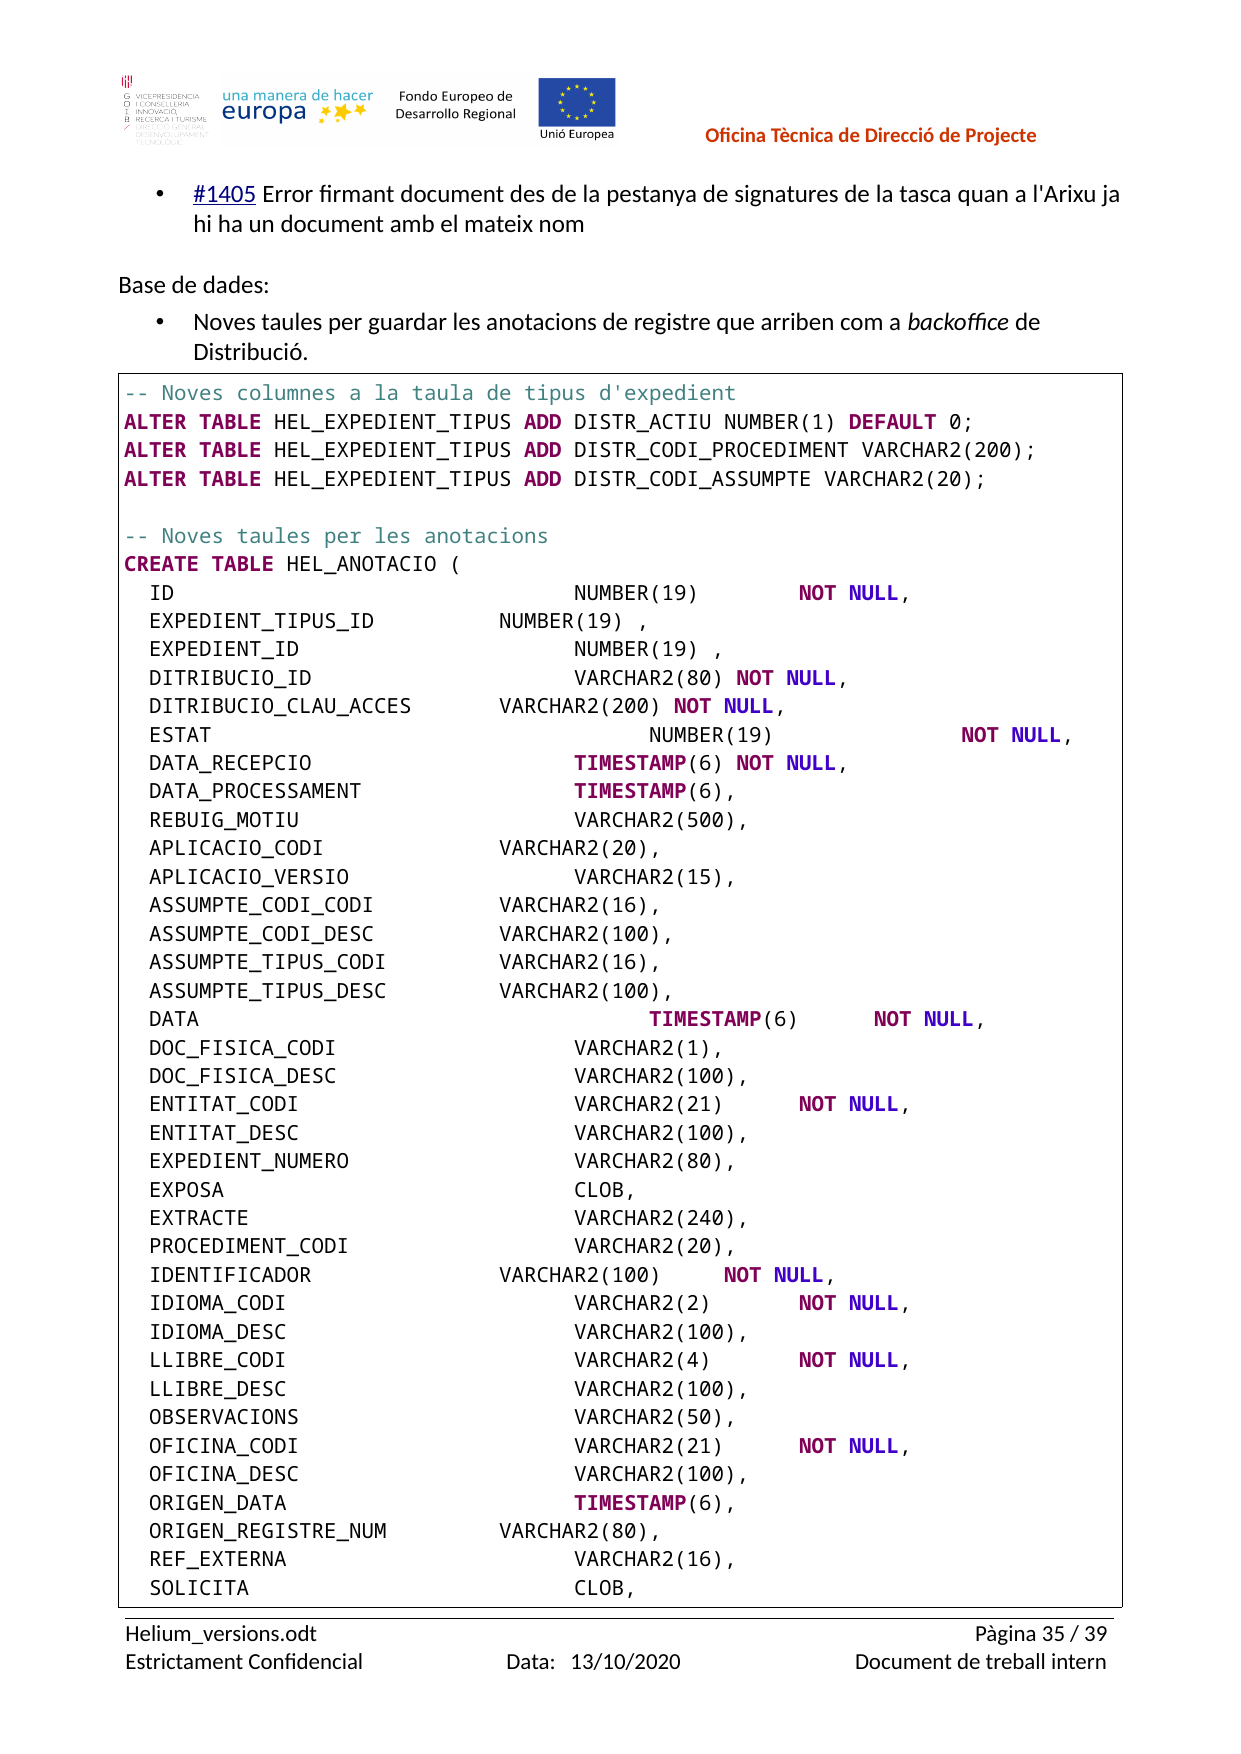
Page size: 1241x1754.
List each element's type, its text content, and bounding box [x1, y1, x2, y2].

text Base de dades: [118, 269, 1122, 300]
list #1405 Error firmant document des de la pestanya de signatures de la tasca quan a l'Arixu ja hi ha un document amb el mateix nom [156, 178, 1122, 239]
picture [118, 73, 213, 147]
picture [219, 73, 621, 147]
table_header -- Noves columnes a la taula de tipus d'expedient ALTER TABLE HEL_EXPEDIENT_TIPUS ADD DISTR_ACTIU NUMBER(1) DEFAULT 0; ALTER TABLE HEL_EXPEDIENT_TIPUS ADD DISTR_CODI_PROCEDIMENT VARCHAR2(200); ALTER TABLE HEL_EXPEDIENT_TIPUS ADD DISTR_CODI_ASSUMPTE VARCHAR2(20); -- Noves taules per les anotacions CREATE TABLE HEL_ANOTACIO ( ID NUMBER(19) NOT NULL, EXPEDIENT_TIPUS_ID NUMBER(19) , EXPEDIENT_ID NUMBER(19) , DITRIBUCIO_ID VARCHAR2(80) NOT NULL, DITRIBUCIO_CLAU_ACCES VARCHAR2(200) NOT NULL, ESTAT NUMBER(19) NOT NULL, DATA_RECEPCIO TIMESTAMP(6) NOT NULL, DATA_PROCESSAMENT TIMESTAMP(6), REBUIG_MOTIU VARCHAR2(500), APLICACIO_CODI VARCHAR2(20), APLICACIO_VERSIO VARCHAR2(15), ASSUMPTE_CODI_CODI VARCHAR2(16), ASSUMPTE_CODI_DESC VARCHAR2(100), ASSUMPTE_TIPUS_CODI VARCHAR2(16), ASSUMPTE_TIPUS_DESC VARCHAR2(100), DATA TIMESTAMP(6) NOT NULL, DOC_FISICA_CODI VARCHAR2(1), DOC_FISICA_DESC VARCHAR2(100), ENTITAT_CODI VARCHAR2(21) NOT NULL, ENTITAT_DESC VARCHAR2(100), EXPEDIENT_NUMERO VARCHAR2(80), EXPOSA CLOB, EXTRACTE VARCHAR2(240), PROCEDIMENT_CODI VARCHAR2(20), IDENTIFICADOR VARCHAR2(100) NOT NULL, IDIOMA_CODI VARCHAR2(2) NOT NULL, IDIOMA_DESC VARCHAR2(100), LLIBRE_CODI VARCHAR2(4) NOT NULL, LLIBRE_DESC VARCHAR2(100), OBSERVACIONS VARCHAR2(50), OFICINA_CODI VARCHAR2(21) NOT NULL, OFICINA_DESC VARCHAR2(100), ORIGEN_DATA TIMESTAMP(6), ORIGEN_REGISTRE_NUM VARCHAR2(80), REF_EXTERNA VARCHAR2(16), SOLICITA CLOB, [119, 374, 1122, 1607]
list Noves taules per guardar les anotacions de registre que arriben com a backoffice de Distribució. [156, 306, 1122, 367]
